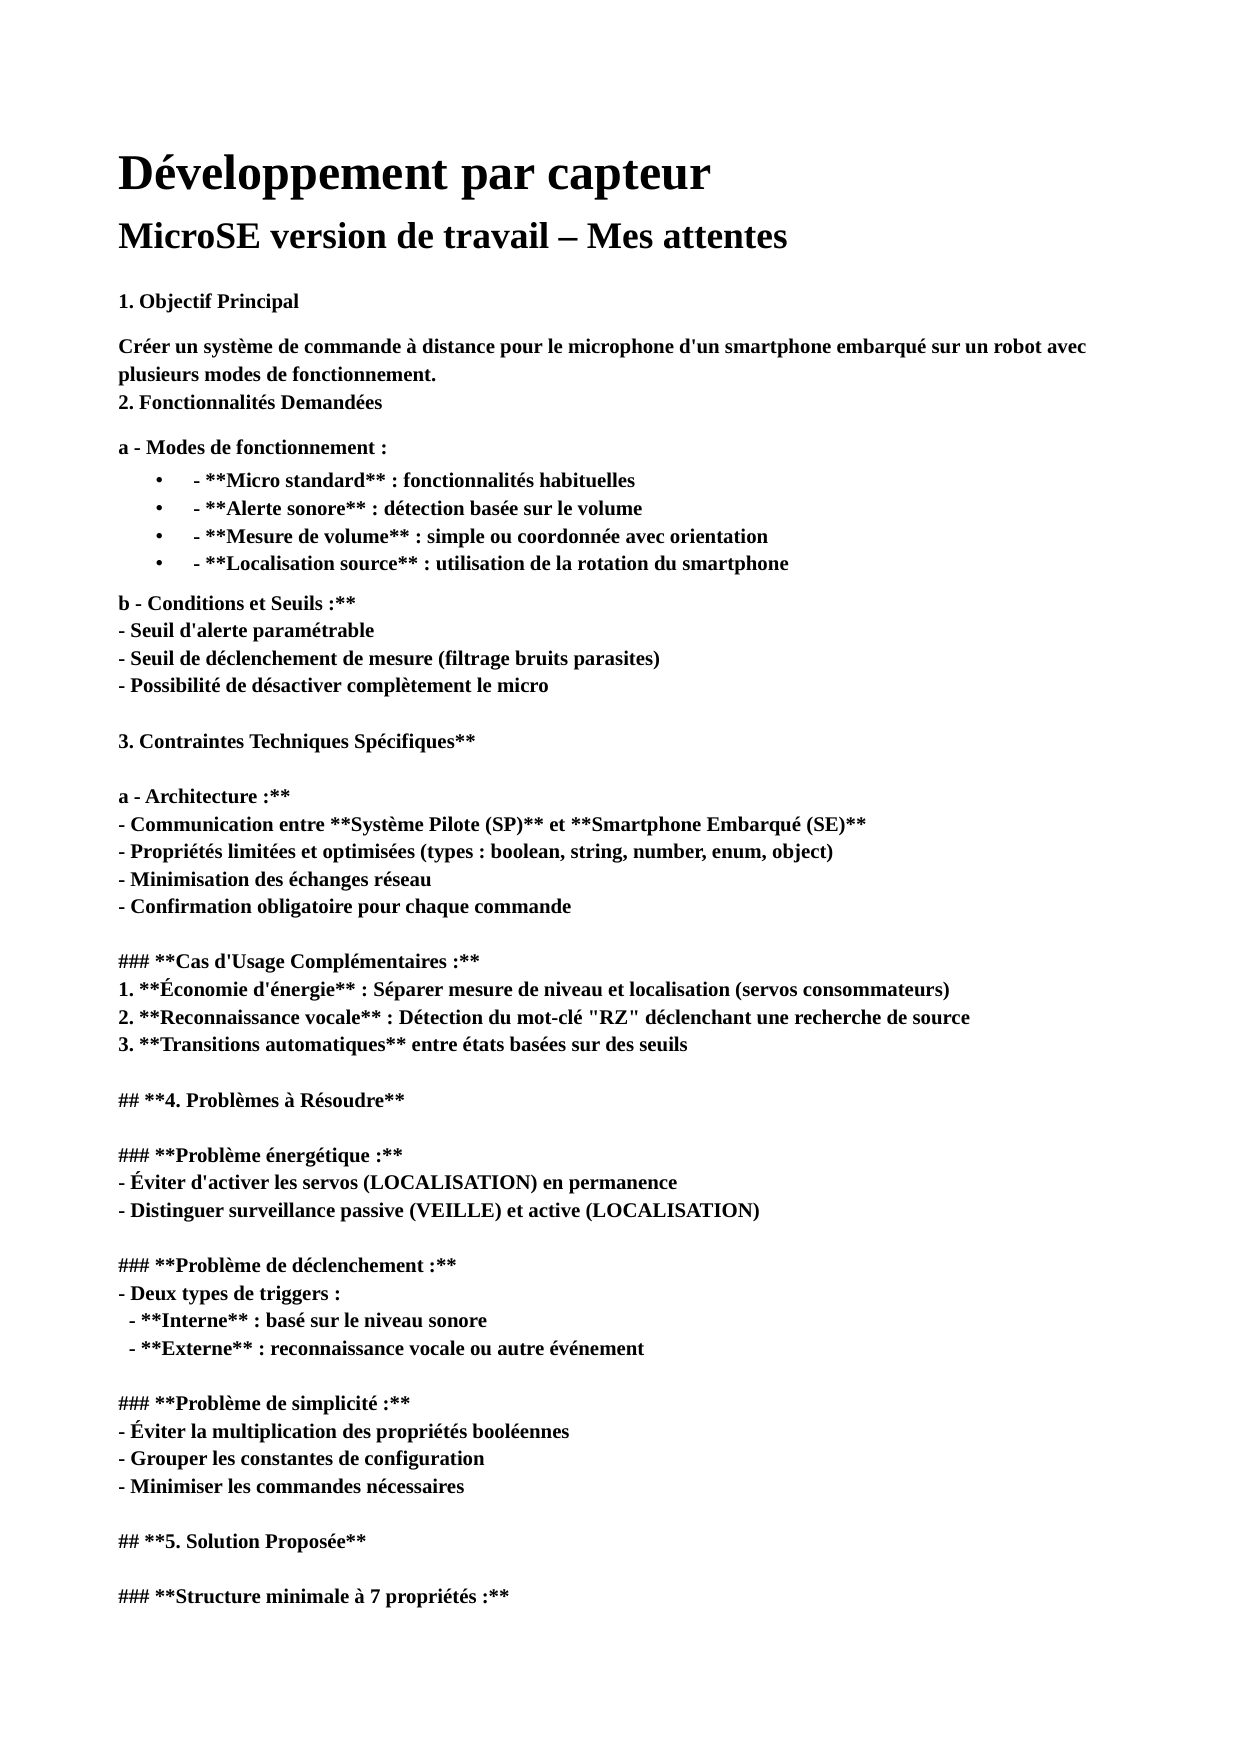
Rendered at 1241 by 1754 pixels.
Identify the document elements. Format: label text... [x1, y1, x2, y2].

text 1. Objectif Principal [118, 289, 1122, 313]
list - **Alerte sonore** : détection basée sur le volume [156, 496, 1122, 520]
subtitle Développement par capteur [118, 143, 1122, 201]
list - **Mesure de volume** : simple ou coordonnée avec orientation [156, 524, 1122, 548]
text Créer un système de commande à distance pour le microphone d'un smartphone embarqué sur un robot avec plusieurs modes de fonctionnement. 2. Fonctionnalités Demandées [118, 334, 1122, 414]
list - **Localisation source** : utilisation de la rotation du smartphone [156, 551, 1122, 575]
text b - Conditions et Seuils :** - Seuil d'alerte paramétrable - Seuil de déclenchement de mesure (filtrage bruits parasites) - Possibilité de désactiver complètement le micro 3. Contraintes Techniques Spécifiques** a - Architecture :** - Communication entre **Système Pilote (SP)** et **Smartphone Embarqué (SE)** - Propriétés limitées et optimisées (types : boolean, string, number, enum, object) - Minimisation des échanges réseau - Confirmation obligatoire pour chaque commande ### **Cas d'Usage Complémentaires :** 1. **Économie d'énergie** : Séparer mesure de niveau et localisation (servos consommateurs) 2. **Reconnaissance vocale** : Détection du mot-clé "RZ" déclenchant une recherche de source 3. **Transitions automatiques** entre états basées sur des seuils ## **4. Problèmes à Résoudre** ### **Problème énergétique :** - Éviter d'activer les servos (LOCALISATION) en permanence - Distinguer surveillance passive (VEILLE) et active (LOCALISATION) ### **Problème de déclenchement :** - Deux types de triggers : - **Interne** : basé sur le niveau sonore - **Externe** : reconnaissance vocale ou autre événement ### **Problème de simplicité :** - Éviter la multiplication des propriétés booléennes - Grouper les constantes de configuration - Minimiser les commandes nécessaires ## **5. Solution Proposée** ### **Structure minimale à 7 propriétés :** [118, 591, 1122, 1608]
subtitle MicroSE version de travail – Mes attentes [118, 213, 1122, 256]
text a - Modes de fonctionnement : [118, 435, 1122, 459]
list - **Micro standard** : fonctionnalités habituelles [156, 468, 1122, 492]
